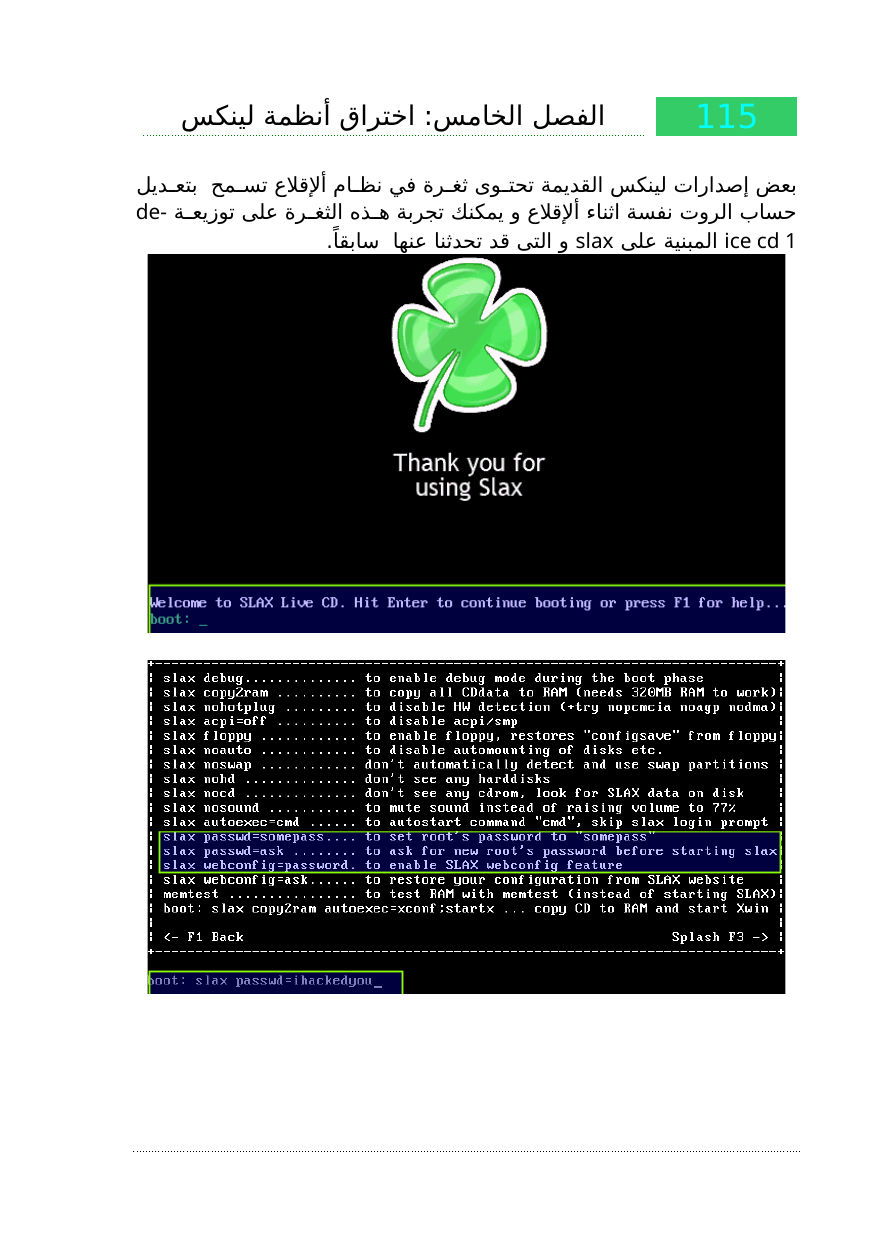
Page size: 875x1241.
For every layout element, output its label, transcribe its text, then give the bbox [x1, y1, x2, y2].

text بعض إصدارات لينكس القديمة تحتوى ثغرة في نظام ألإقلاع تسمح بتعديل حساب الروت نفسة اثناء ألإقلاع و يمكنك تجربة هذه الثغرة على توزيعة de-ice cd 1 المبنية على slax و التى قد تحدثنا عنها سابقاً. [136, 173, 797, 254]
picture [147, 660, 786, 994]
picture [147, 254, 786, 633]
